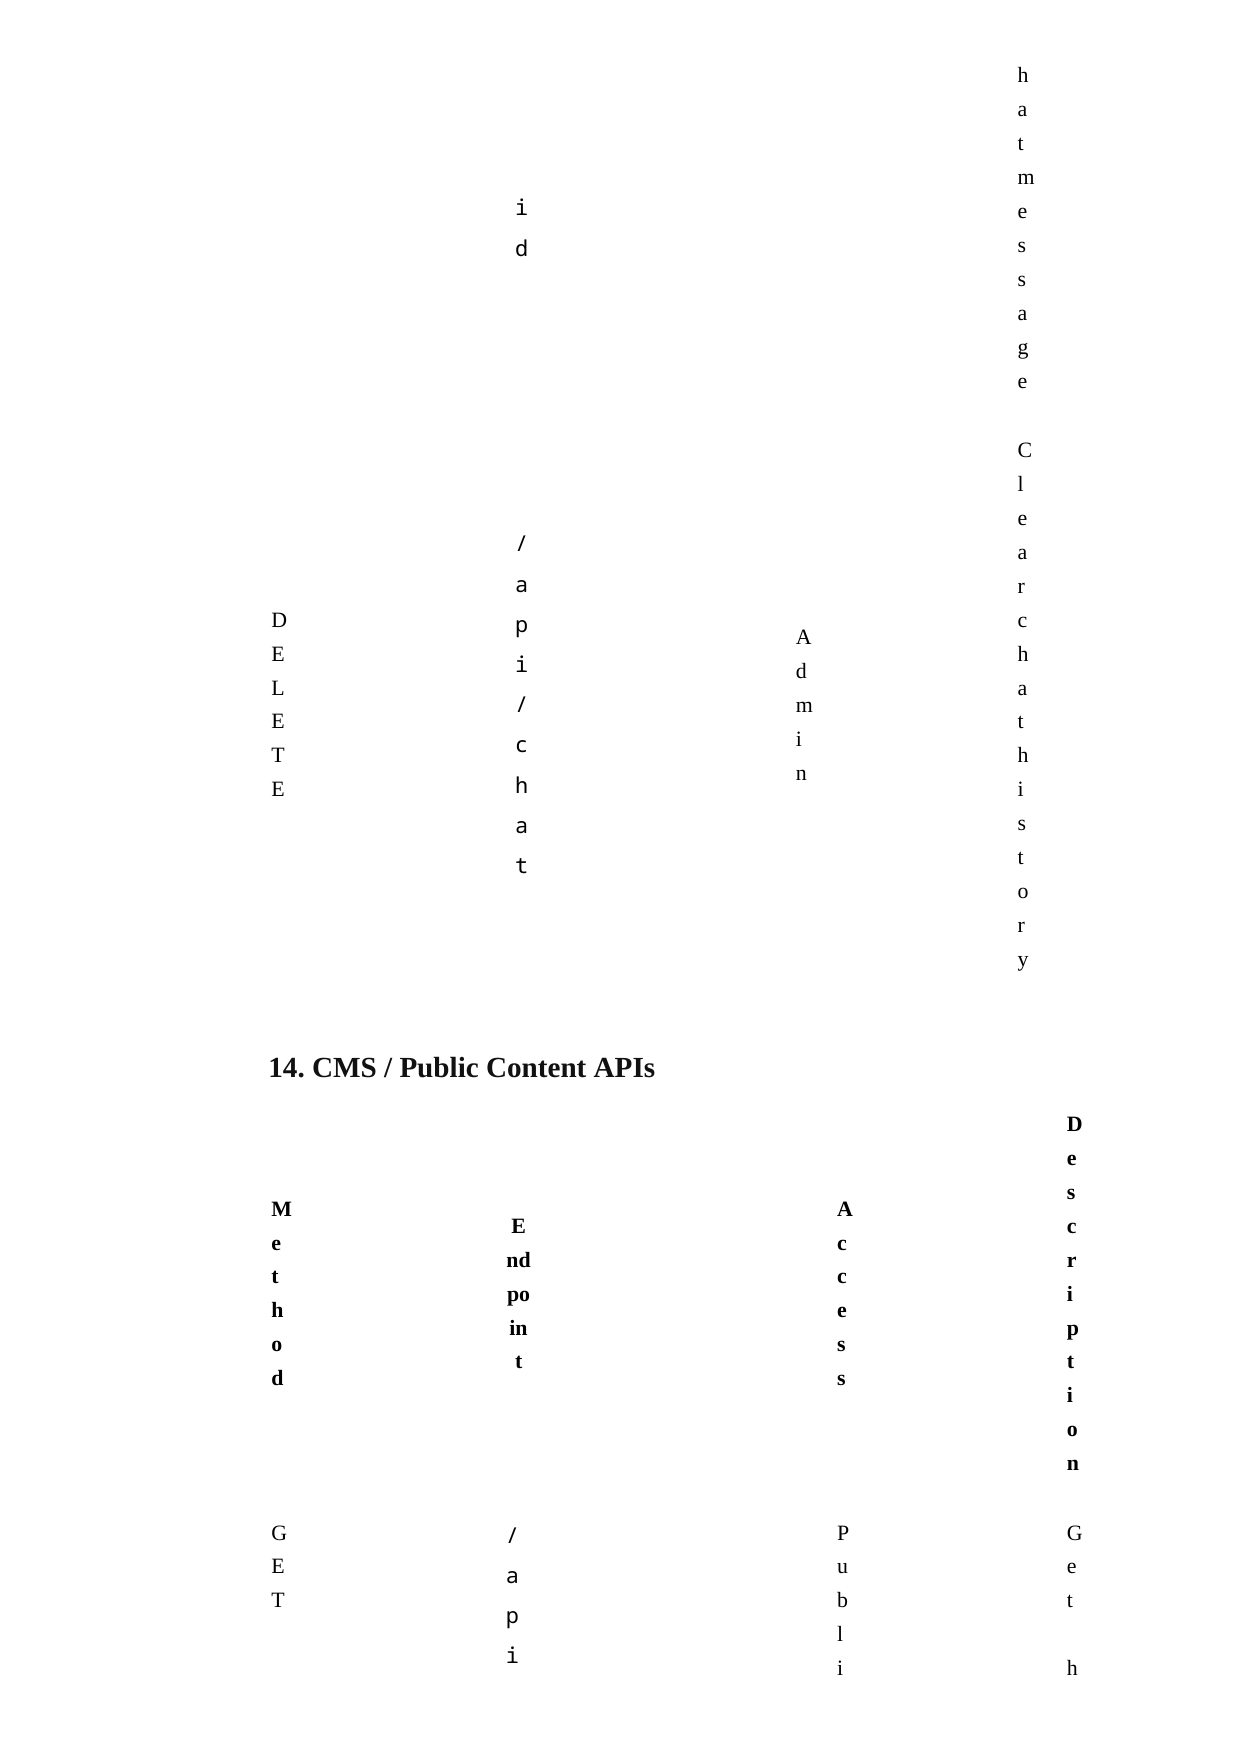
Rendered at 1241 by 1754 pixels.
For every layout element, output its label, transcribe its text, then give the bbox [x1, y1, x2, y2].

table_header Endpoint [353, 1108, 684, 1517]
table_cell Publi [684, 1517, 914, 1683]
table_cell /api/chat [362, 434, 643, 1013]
table_cell GET [118, 1517, 353, 1683]
table_cell DELETE [118, 434, 362, 1013]
table_header Access [684, 1108, 914, 1517]
table_cell id [362, 59, 643, 434]
table_cell Clear chat history [865, 434, 1181, 1013]
table_cell hat message [865, 59, 1181, 434]
table_header Method [118, 1108, 353, 1517]
table_cell Get h [914, 1517, 1187, 1683]
table_cell /api [353, 1517, 684, 1683]
subtitle 14. CMS / Public Content APIs [268, 1050, 1031, 1084]
table_header Description [914, 1108, 1187, 1517]
table_cell [118, 59, 362, 434]
table_cell Admin [643, 434, 864, 1013]
table_cell [643, 59, 864, 434]
